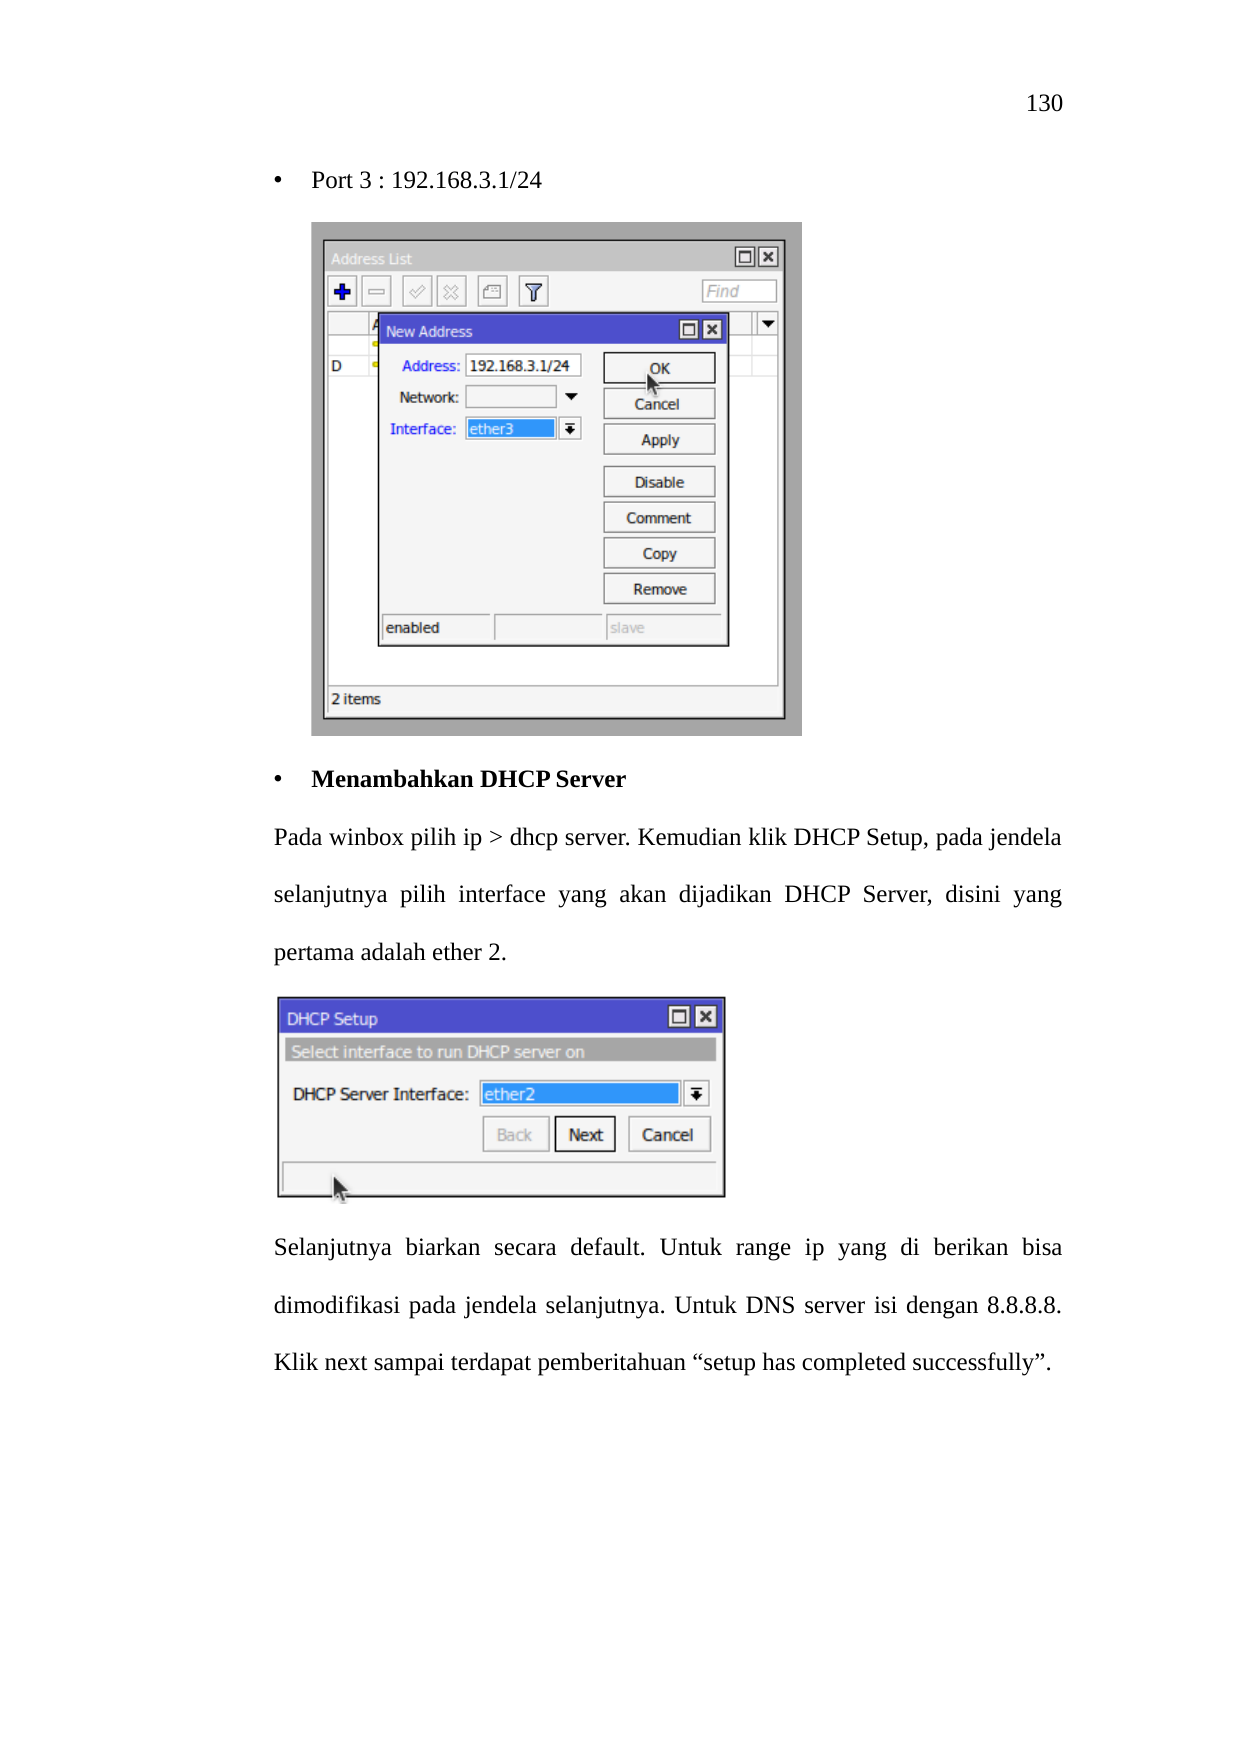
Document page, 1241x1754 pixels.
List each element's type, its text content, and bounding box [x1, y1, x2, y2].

picture [273, 994, 732, 1204]
list Selanjutnya biarkan secara default. Untuk range ip yang di berikan bisa dimodifikasi pada jendela selanjutnya. Untuk DNS server isi dengan 8.8.8.8. Klik next sampai terdapat pemberitahuan “setup has completed successfully”. [236, 1232, 1063, 1376]
list Menambahkan DHCP Server [274, 764, 1063, 793]
list Port 3 : 192.168.3.1/24 [274, 165, 1063, 194]
list Pada winbox pilih ip > dhcp server. Kemudian klik DHCP Setup, pada jendela selanjutnya pilih interface yang akan dijadikan DHCP Server, disini yang pertama adalah ether 2. [236, 822, 1063, 965]
picture [311, 222, 802, 736]
